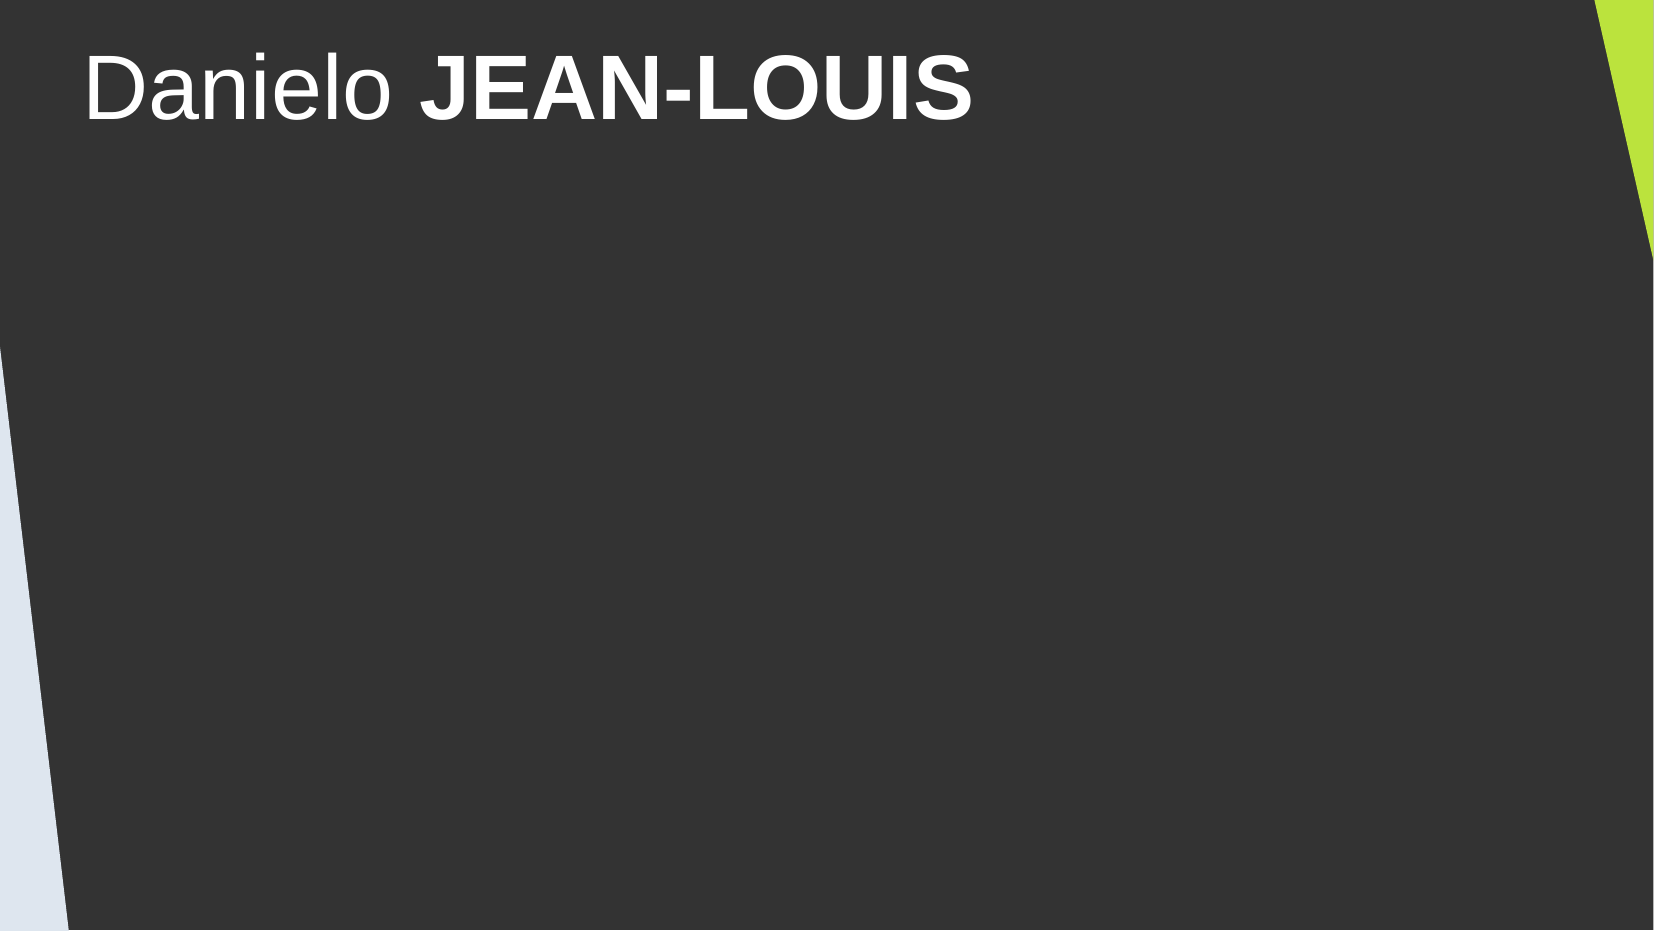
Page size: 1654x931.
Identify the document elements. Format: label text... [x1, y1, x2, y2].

text_box [0, 346, 69, 931]
text_box [1594, 0, 1654, 263]
text_box Danielo JEAN-LOUIS [82, 36, 1571, 758]
